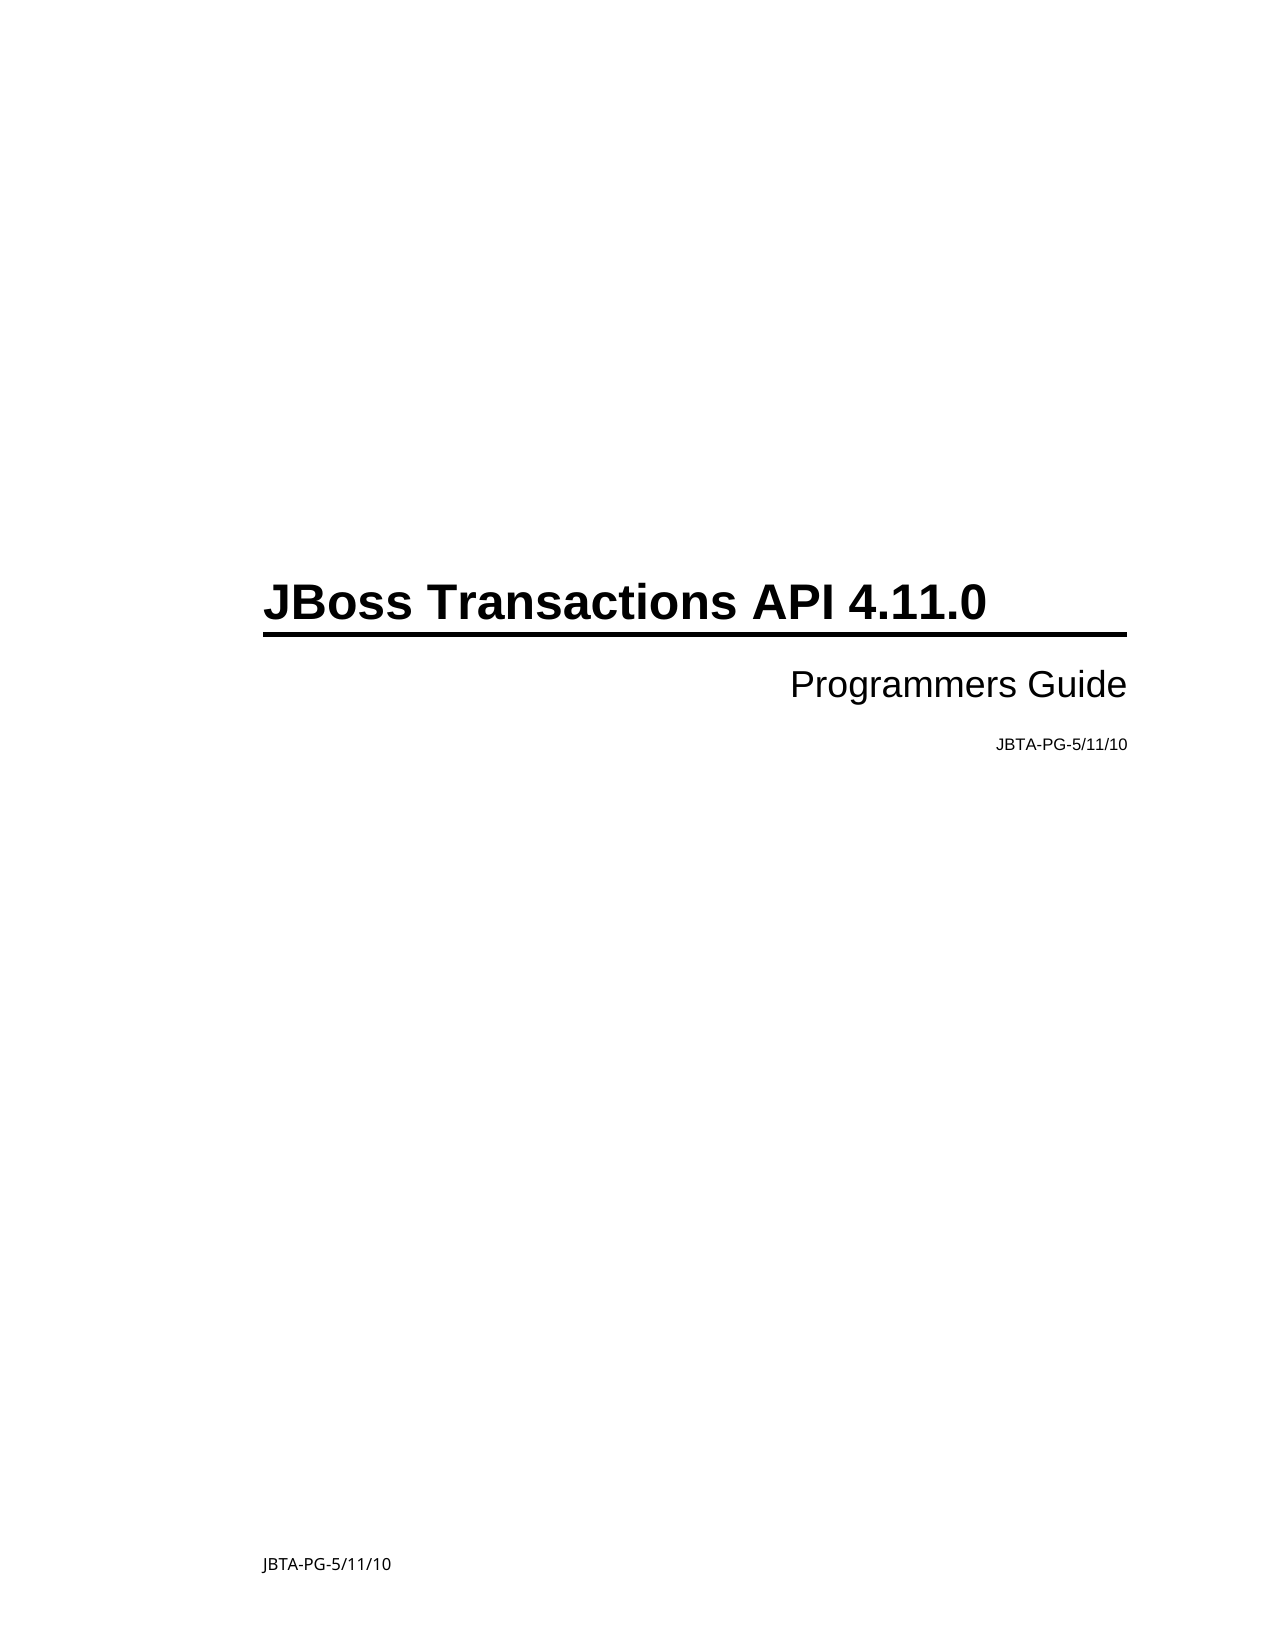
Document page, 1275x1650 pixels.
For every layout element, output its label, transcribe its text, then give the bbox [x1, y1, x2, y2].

subtitle Programmers Guide [263, 662, 1127, 706]
text JBTA-PG-5/11/10 [263, 735, 1127, 754]
title JBoss Transactions API 4.11.0 [263, 573, 1127, 632]
